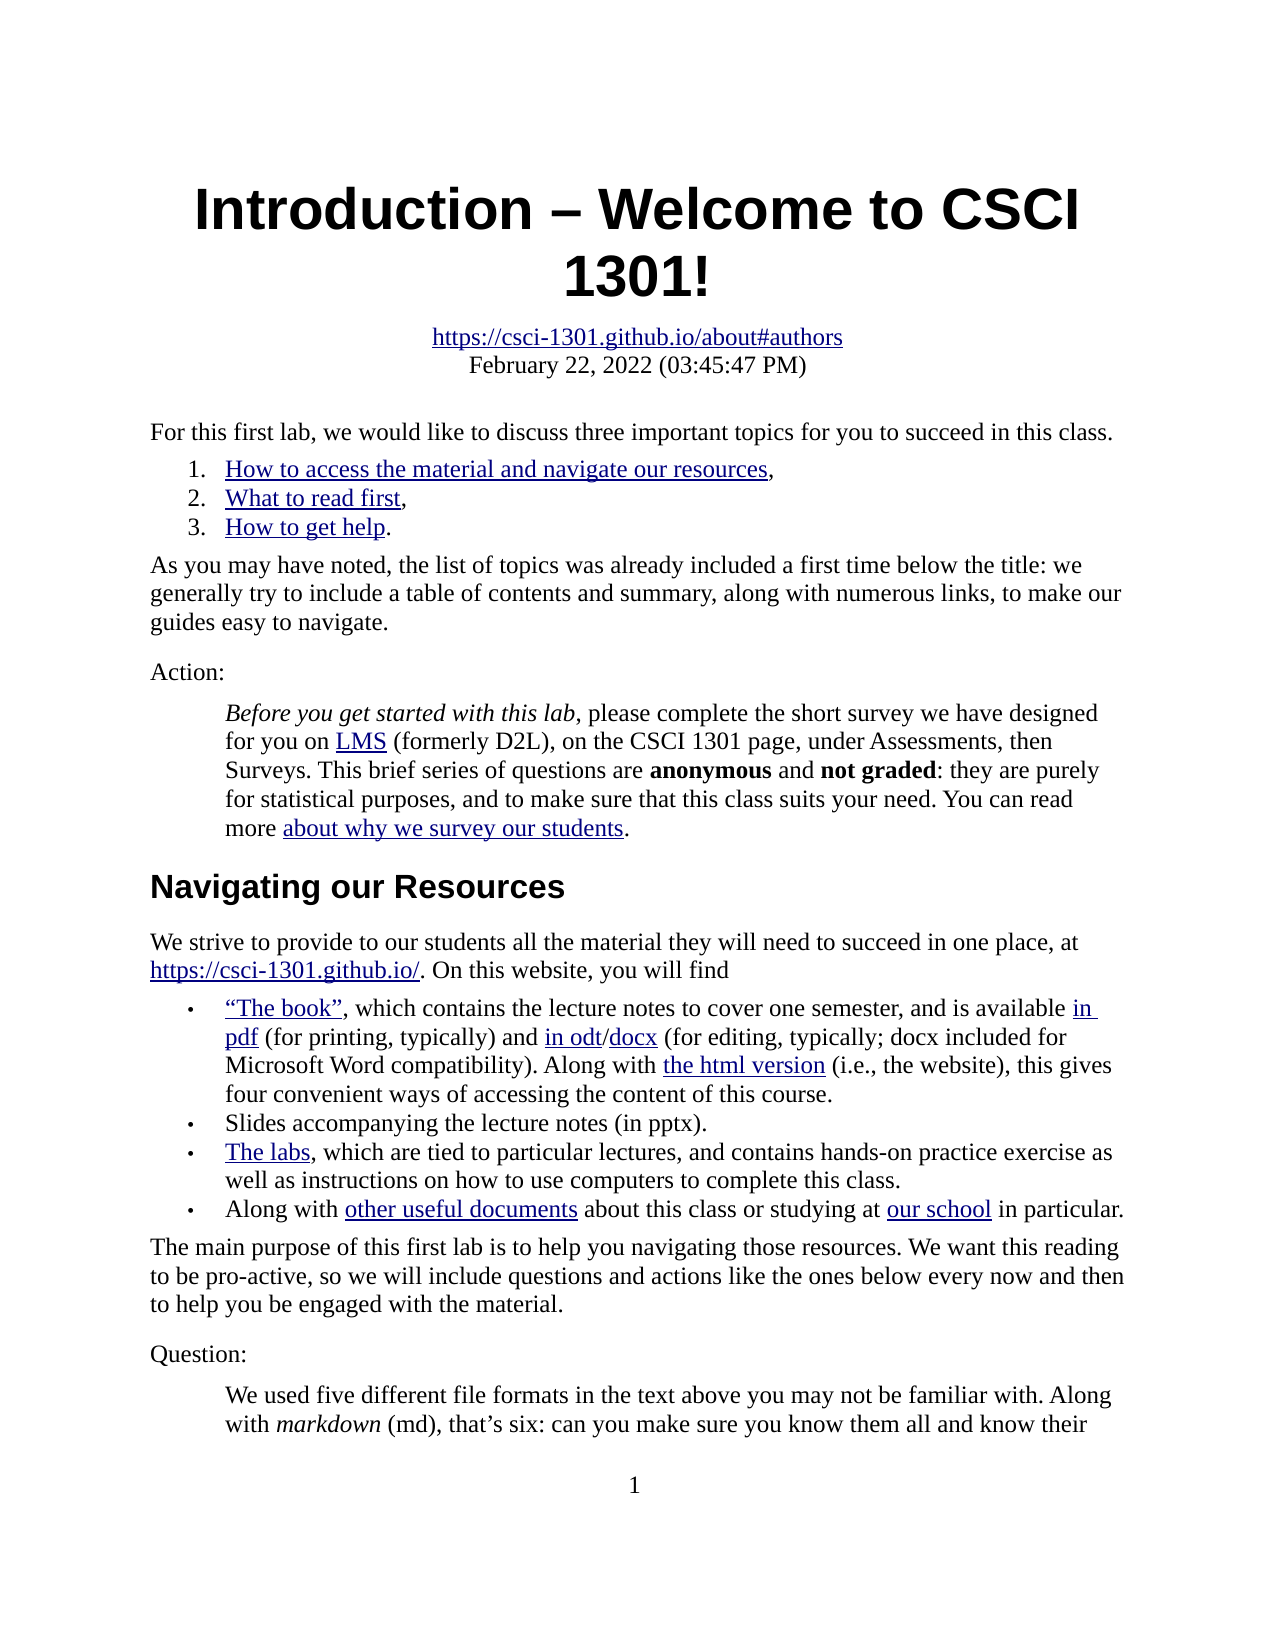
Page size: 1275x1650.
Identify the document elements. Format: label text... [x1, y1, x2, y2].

text For this first lab, we would like to discuss three important topics for you to succeed in this class. [150, 417, 1125, 446]
list The labs, which are tied to particular lectures, and contains hands-on practice exercise as well as instructions on how to use computers to complete this class. [187, 1137, 1125, 1194]
subtitle Navigating our Resources [150, 866, 1125, 905]
text Question: [150, 1339, 1125, 1368]
text February 22, 2022 (03:45:47 PM) [150, 350, 1125, 379]
list Slides accompanying the lecture notes (in pptx). [187, 1108, 1125, 1137]
text Before you get started with this lab, please complete the short survey we have designed for you on LMS (formerly D2L), on the CSCI 1301 page, under Assessments, then Surveys. This brief series of questions are anonymous and not graded: they are purely for statistical purposes, and to make sure that this class suits your need. You can read more about why we survey our students. [225, 698, 1125, 841]
list Along with other useful documents about this class or studying at our school in particular. [187, 1194, 1125, 1223]
text https://csci-1301.github.io/about#authors [150, 322, 1125, 350]
list What to read first, [187, 483, 1125, 512]
list How to get help. [187, 512, 1125, 541]
title Introduction – Welcome to CSCI 1301! [150, 175, 1125, 309]
list “The book”, which contains the lecture notes to cover one semester, and is available in pdf (for printing, typically) and in odt/docx (for editing, typically; docx included for Microsoft Word compatibility). Along with the html version (i.e., the website), this gives four convenient ways of accessing the content of this course. [187, 993, 1125, 1108]
text We used five different file formats in the text above you may not be familiar with. Along with markdown (md), that’s six: can you make sure you know them all and know their [225, 1380, 1125, 1437]
text As you may have noted, the list of topics was already included a first time below the title: we generally try to include a table of contents and summary, along with numerous links, to make our guides easy to navigate. [150, 550, 1125, 636]
text Action: [150, 657, 1125, 686]
text The main purpose of this first lab is to help you navigating those resources. We want this reading to be pro-active, so we will include questions and actions like the ones below every now and then to help you be engaged with the material. [150, 1232, 1125, 1318]
list How to access the material and navigate our resources, [187, 454, 1125, 483]
text We strive to provide to our students all the material they will need to succeed in one place, at https://csci-1301.github.io/. On this website, you will find [150, 927, 1125, 984]
